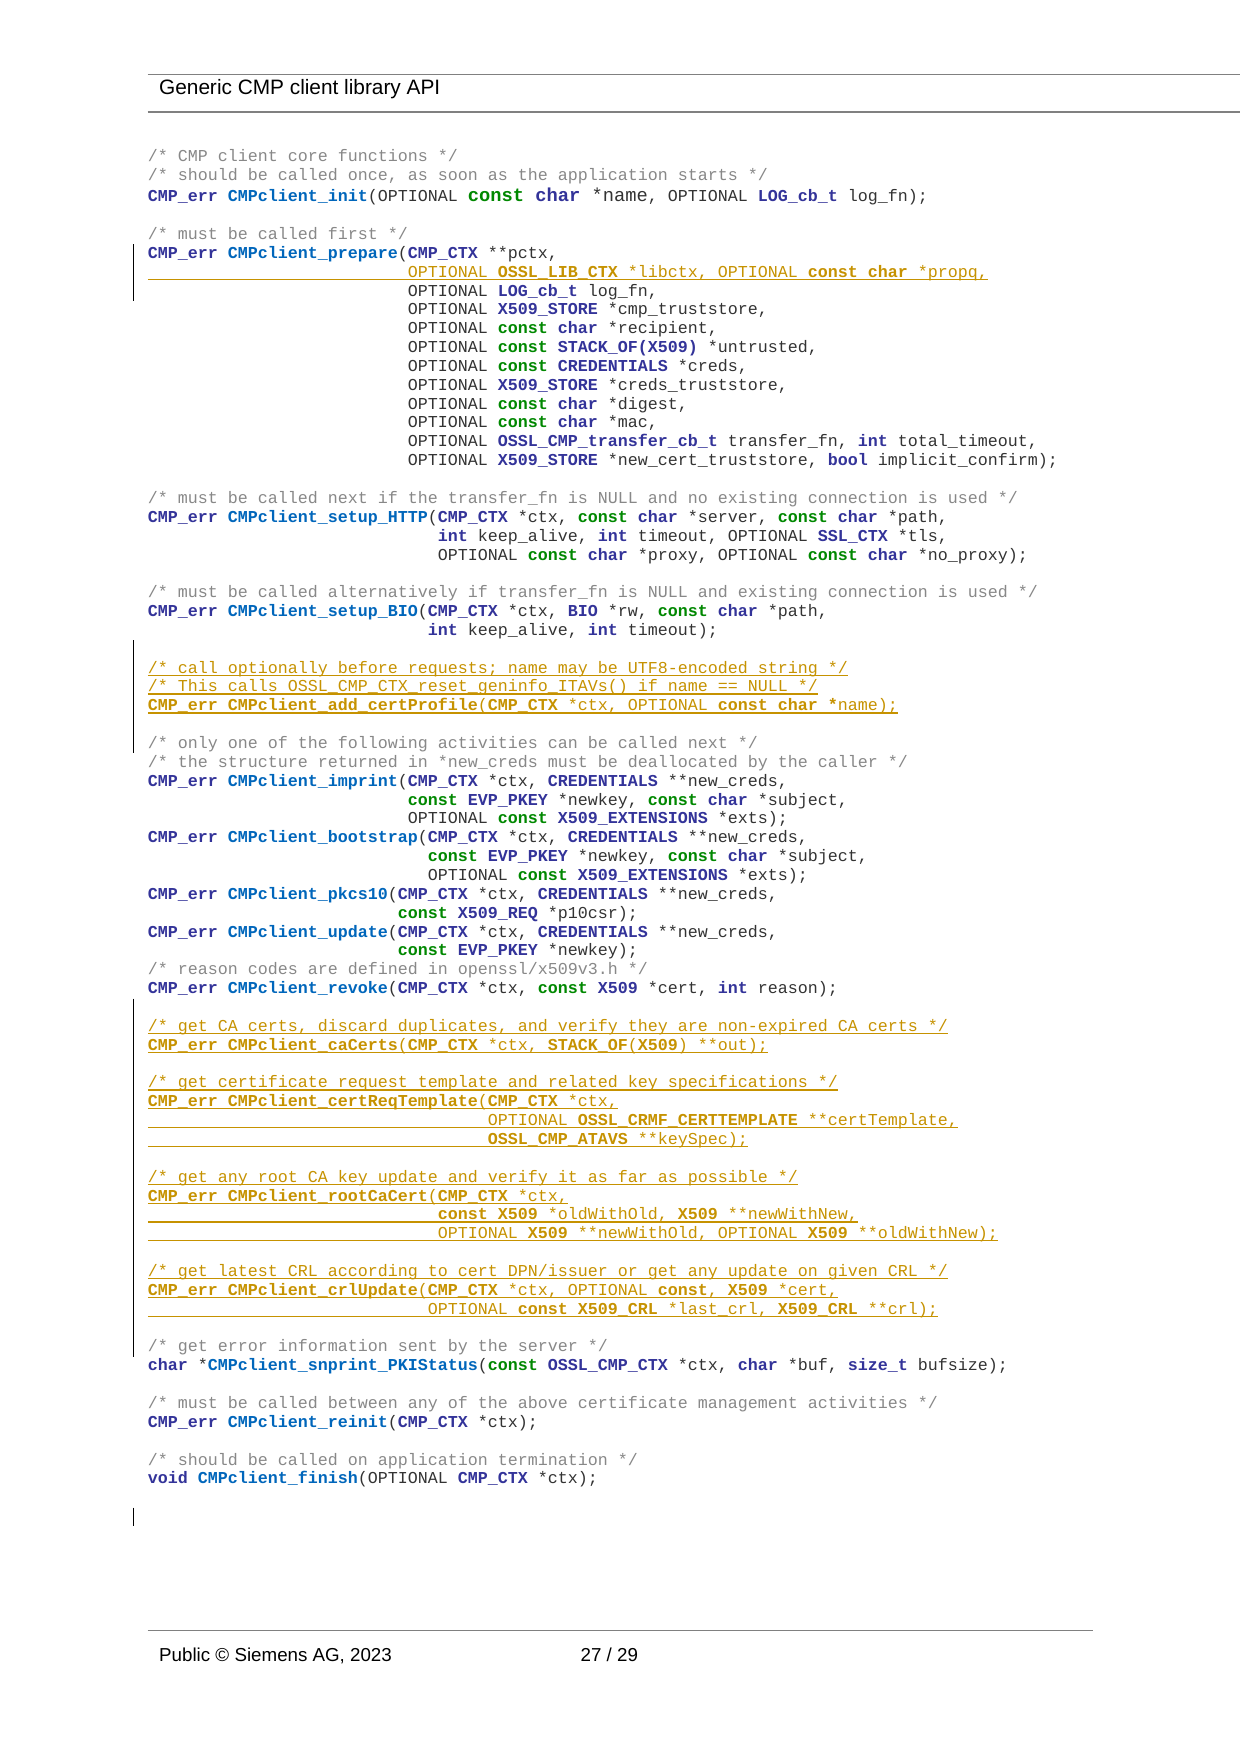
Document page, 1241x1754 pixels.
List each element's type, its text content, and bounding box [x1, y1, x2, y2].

text OPTIONAL LOG_cb_t log_fn, [148, 282, 1092, 301]
text OPTIONAL X509_STORE *new_cert_truststore, bool implicit_confirm); [148, 452, 1092, 471]
text /* only one of the following activities can be called next */ [148, 734, 1092, 753]
text CMP_err CMPclient_init(OPTIONAL const char *name, OPTIONAL LOG_cb_t log_fn); [148, 185, 1092, 207]
text const EVP_PKEY *newkey); [148, 942, 1092, 961]
text /* must be called alternatively if transfer_fn is NULL and existing connection is used */ [148, 565, 1092, 603]
text char *CMPclient_snprint_PKIStatus(const OSSL_CMP_CTX *ctx, char *buf, size_t bufsize); [148, 1357, 1092, 1376]
text /* CMP client core functions */ /* should be called once, as soon as the application starts */ [148, 148, 1092, 185]
text /* get CA certs, discard duplicates, and verify they are non-expired CA certs */ [148, 1017, 1092, 1036]
text OPTIONAL const CREDENTIALS *creds, [148, 357, 1092, 376]
text /* This calls OSSL_CMP_CTX_reset_geninfo_ITAVs() if name == NULL */ [148, 678, 1092, 697]
text CMP_err CMPclient_setup_HTTP(CMP_CTX *ctx, const char *server, const char *path, [148, 508, 1092, 527]
text CMP_err CMPclient_revoke(CMP_CTX *ctx, const X509 *cert, int reason); [148, 980, 1092, 998]
text const EVP_PKEY *newkey, const char *subject, [148, 791, 1092, 810]
text void CMPclient_finish(OPTIONAL CMP_CTX *ctx); [148, 1470, 1092, 1489]
text OPTIONAL const STACK_OF(X509) *untrusted, [148, 339, 1092, 357]
text /* get certificate request template and related key specifications */ [148, 1074, 1092, 1093]
text CMP_err CMPclient_pkcs10(CMP_CTX *ctx, CREDENTIALS **new_creds, [148, 885, 1092, 904]
text /* must be called between any of the above certificate management activities */ [148, 1394, 1092, 1413]
text /* get latest CRL according to cert DPN/issuer or get any update on given CRL */ [148, 1262, 1092, 1281]
text OPTIONAL const char *digest, [148, 395, 1092, 414]
text const EVP_PKEY *newkey, const char *subject, [148, 848, 1092, 867]
text CMP_err CMPclient_reinit(CMP_CTX *ctx); [148, 1413, 1092, 1432]
text /* call optionally before requests; name may be UTF8-encoded string */ [148, 640, 1092, 678]
text OPTIONAL const X509_EXTENSIONS *exts); [148, 867, 1092, 885]
text OPTIONAL X509_STORE *creds_truststore, [148, 376, 1092, 395]
text /* get error information sent by the server */ [148, 1338, 1092, 1357]
text CMP_err CMPclient_bootstrap(CMP_CTX *ctx, CREDENTIALS **new_creds, [148, 829, 1092, 848]
text CMP_err CMPclient_update(CMP_CTX *ctx, CREDENTIALS **new_creds, [148, 923, 1092, 942]
text OSSL_CMP_ATAVS **keySpec); [148, 1131, 1092, 1149]
text CMP_err CMPclient_setup_BIO(CMP_CTX *ctx, BIO *rw, const char *path, [148, 603, 1092, 621]
text /* get any root CA key update and verify it as far as possible */ [148, 1168, 1092, 1187]
text OPTIONAL OSSL_CMP_transfer_cb_t transfer_fn, int total_timeout, [148, 433, 1092, 452]
text const X509 *oldWithOld, X509 **newWithNew, [148, 1206, 1092, 1225]
text CMP_err CMPclient_caCerts(CMP_CTX *ctx, STACK_OF(X509) **out); [148, 1036, 1092, 1055]
text CMP_err CMPclient_certReqTemplate(CMP_CTX *ctx, [148, 1093, 1092, 1112]
text CMP_err CMPclient_add_certProfile(CMP_CTX *ctx, OPTIONAL const char *name); [148, 697, 1092, 716]
text /* reason codes are defined in openssl/x509v3.h */ [148, 961, 1092, 980]
text int keep_alive, int timeout); [148, 621, 1092, 640]
text int keep_alive, int timeout, OPTIONAL SSL_CTX *tls, [148, 527, 1092, 546]
text OPTIONAL const char *mac, [148, 414, 1092, 433]
text OPTIONAL OSSL_CRMF_CERTTEMPLATE **certTemplate, [148, 1112, 1092, 1131]
text OPTIONAL const char *proxy, OPTIONAL const char *no_proxy); [148, 546, 1092, 565]
text CMP_err CMPclient_imprint(CMP_CTX *ctx, CREDENTIALS **new_creds, [148, 772, 1092, 791]
text OPTIONAL const char *recipient, [148, 320, 1092, 339]
text const X509_REQ *p10csr); [148, 904, 1092, 923]
text /* must be called next if the transfer_fn is NULL and no existing connection is used */ [148, 489, 1092, 508]
text CMP_err CMPclient_rootCaCert(CMP_CTX *ctx, [148, 1187, 1092, 1206]
text /* the structure returned in *new_creds must be deallocated by the caller */ [148, 753, 1092, 772]
text OPTIONAL X509_STORE *cmp_truststore, [148, 301, 1092, 320]
text OPTIONAL const X509_CRL *last_crl, X509_CRL **crl); [148, 1300, 1092, 1319]
text OPTIONAL X509 **newWithOld, OPTIONAL X509 **oldWithNew); [148, 1225, 1092, 1244]
text /* must be called first */ [148, 226, 1092, 244]
text /* should be called on application termination */ [148, 1451, 1092, 1470]
text CMP_err CMPclient_crlUpdate(CMP_CTX *ctx, OPTIONAL const, X509 *cert, [148, 1281, 1092, 1300]
text OPTIONAL const X509_EXTENSIONS *exts); [148, 810, 1092, 829]
text CMP_err CMPclient_prepare(CMP_CTX **pctx, OPTIONAL OSSL_LIB_CTX *libctx, OPTIONAL const char *propq, [148, 244, 1092, 282]
